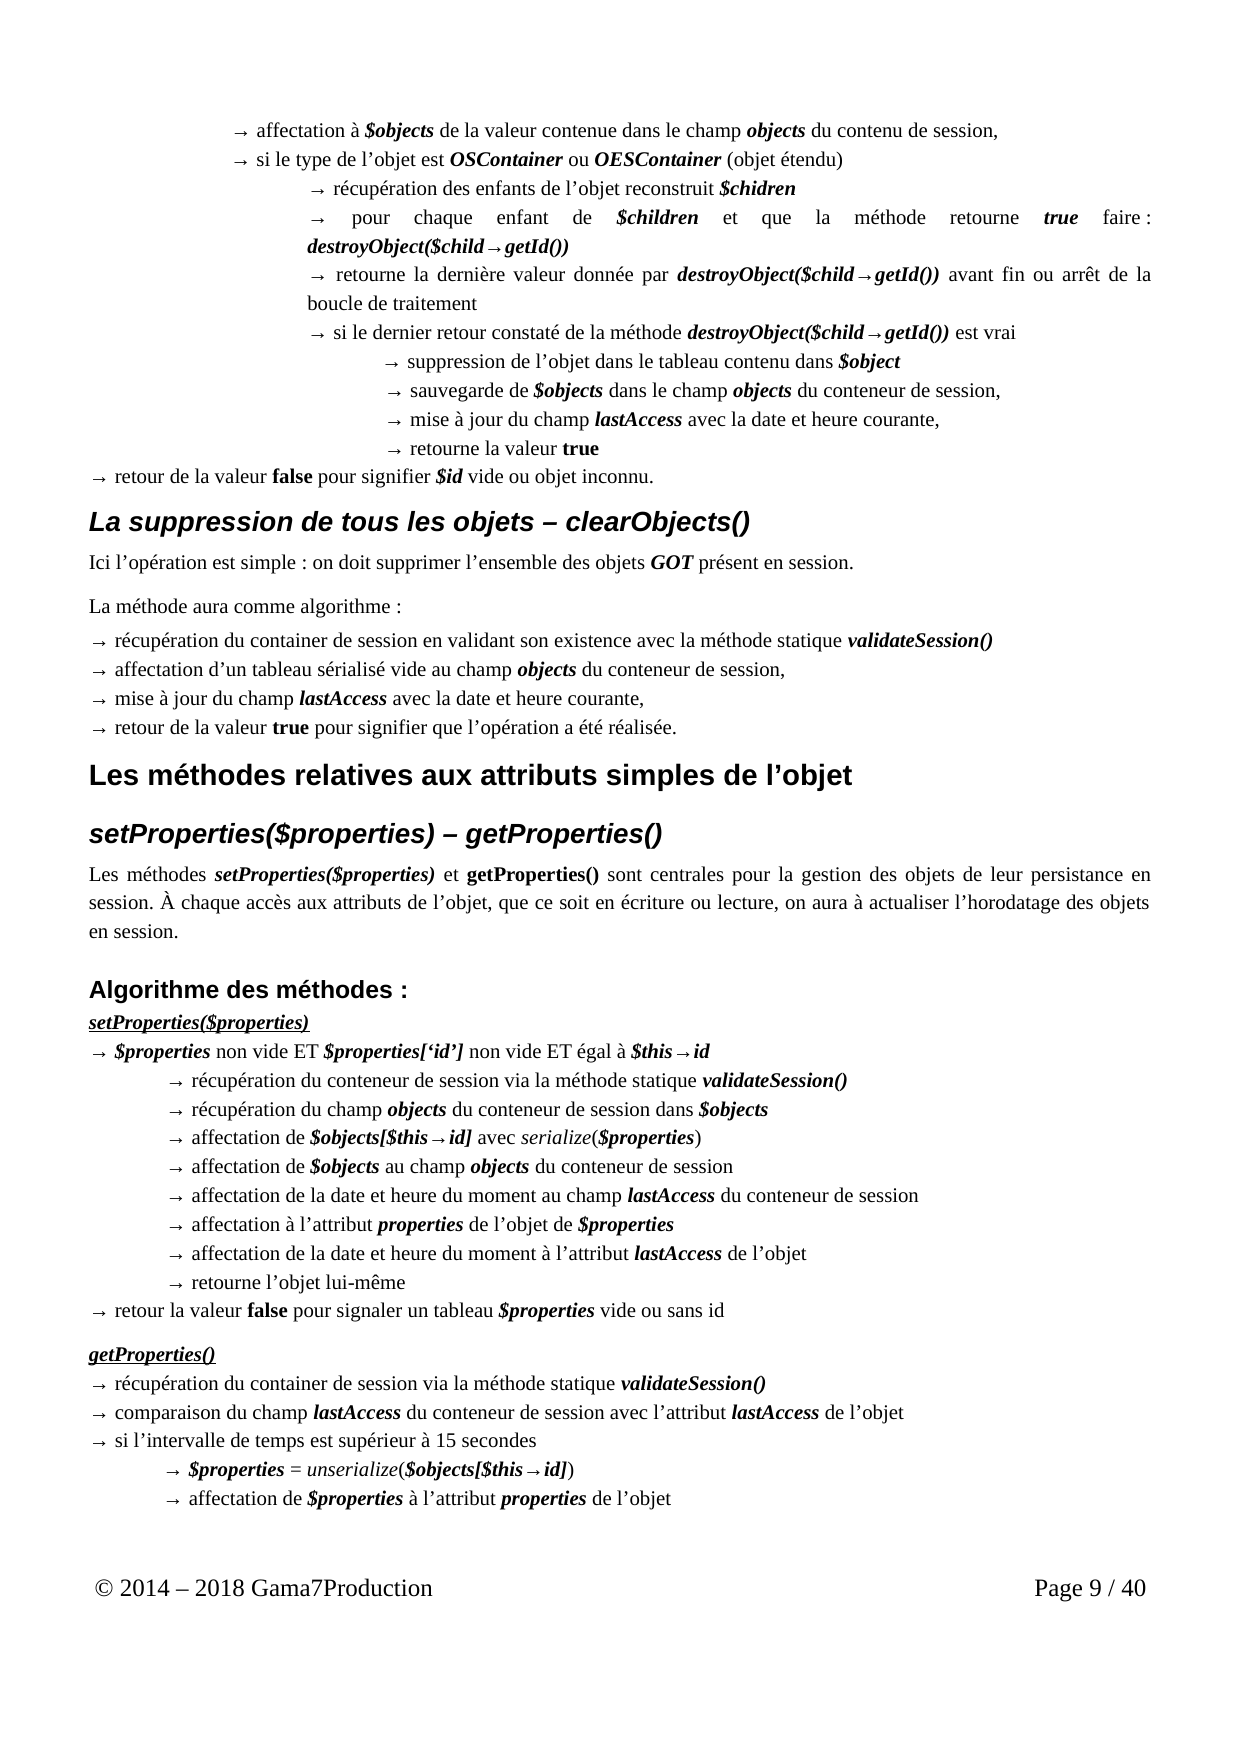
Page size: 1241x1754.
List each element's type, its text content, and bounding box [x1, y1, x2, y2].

text → récupération du container de session via la méthode statique validateSession() [88, 1371, 1152, 1395]
subtitle Les méthodes relatives aux attributs simples de l’objet [88, 758, 1152, 792]
text → retourne la valeur true [384, 436, 1152, 459]
subtitle setProperties($properties) – getProperties() [88, 817, 1152, 849]
text → retourne l’objet lui-même [165, 1269, 1152, 1294]
subtitle La suppression de tous les objets – clearObjects() [88, 506, 1152, 538]
text → récupération des enfants de l’objet reconstruit $chidren [307, 176, 1152, 200]
text → retour de la valeur true pour signifier que l’opération a été réalisée. [88, 715, 1152, 739]
text → affectation de $objects[$this→id] avec serialize($properties) [165, 1125, 1152, 1149]
text → si l’intervalle de temps est supérieur à 15 secondes [88, 1428, 1152, 1452]
text → $properties non vide ET $properties[‘id’] non vide ET égal à $this→id [88, 1039, 1152, 1063]
text → mise à jour du champ lastAccess avec la date et heure courante, [88, 686, 1152, 710]
text → affectation de la date et heure du moment à l’attribut lastAccess de l’objet [165, 1241, 1152, 1265]
subtitle Algorithme des méthodes : [88, 975, 1152, 1004]
text getProperties() [88, 1342, 1152, 1366]
text → comparaison du champ lastAccess du conteneur de session avec l’attribut lastAccess de l’objet [88, 1399, 1152, 1424]
text → retourne la dernière valeur donnée par destroyObject($child→getId()) avant fin ou arrêt de la boucle de traitement [307, 262, 1152, 315]
text → mise à jour du champ lastAccess avec la date et heure courante, [384, 407, 1152, 431]
text → affectation de $objects au champ objects du conteneur de session [165, 1154, 1152, 1178]
text → retour la valeur false pour signaler un tableau $properties vide ou sans id [88, 1298, 1152, 1322]
text La méthode aura comme algorithme : [88, 593, 1152, 618]
text → sauvegarde de $objects dans le champ objects du conteneur de session, [384, 378, 1152, 402]
text → si le dernier retour constaté de la méthode destroyObject($child→getId()) est vrai [307, 320, 1152, 344]
text → affectation à l’attribut properties de l’objet de $properties [165, 1212, 1152, 1236]
text → affectation de $properties à l’attribut properties de l’objet [88, 1486, 1152, 1510]
text Les méthodes setProperties($properties) et getProperties() sont centrales pour la gestion des objets de leur persistance en session. À chaque accès aux attributs de l’objet, que ce soit en écriture ou lecture, on aura à actualiser l’horodatage des objets en session. [88, 861, 1152, 943]
text Ici l’opération est simple : on doit supprimer l’ensemble des objets GOT présent en session. [88, 550, 1152, 574]
text setProperties($properties) [88, 1010, 1152, 1034]
text → $properties = unserialize($objects[$this→id]) [88, 1457, 1152, 1481]
text → récupération du champ objects du conteneur de session dans $objects [165, 1096, 1152, 1121]
text → récupération du conteneur de session via la méthode statique validateSession() [165, 1068, 1152, 1092]
text → suppression de l’objet dans le tableau contenu dans $object [307, 349, 1152, 373]
text → récupération du container de session en validant son existence avec la méthode statique validateSession() [88, 628, 1152, 652]
text → pour chaque enfant de $children et que la méthode retourne true faire : destroyObject($child→getId()) [307, 205, 1152, 258]
text → affectation d’un tableau sérialisé vide au champ objects du conteneur de session, [88, 657, 1152, 681]
text → si le type de l’objet est OSContainer ou OESContainer (objet étendu) [159, 147, 1152, 171]
text → retour de la valeur false pour signifier $id vide ou objet inconnu. [88, 464, 1152, 488]
text → affectation à $objects de la valeur contenue dans le champ objects du contenu de session, [230, 118, 1152, 142]
text → affectation de la date et heure du moment au champ lastAccess du conteneur de session [165, 1183, 1152, 1207]
